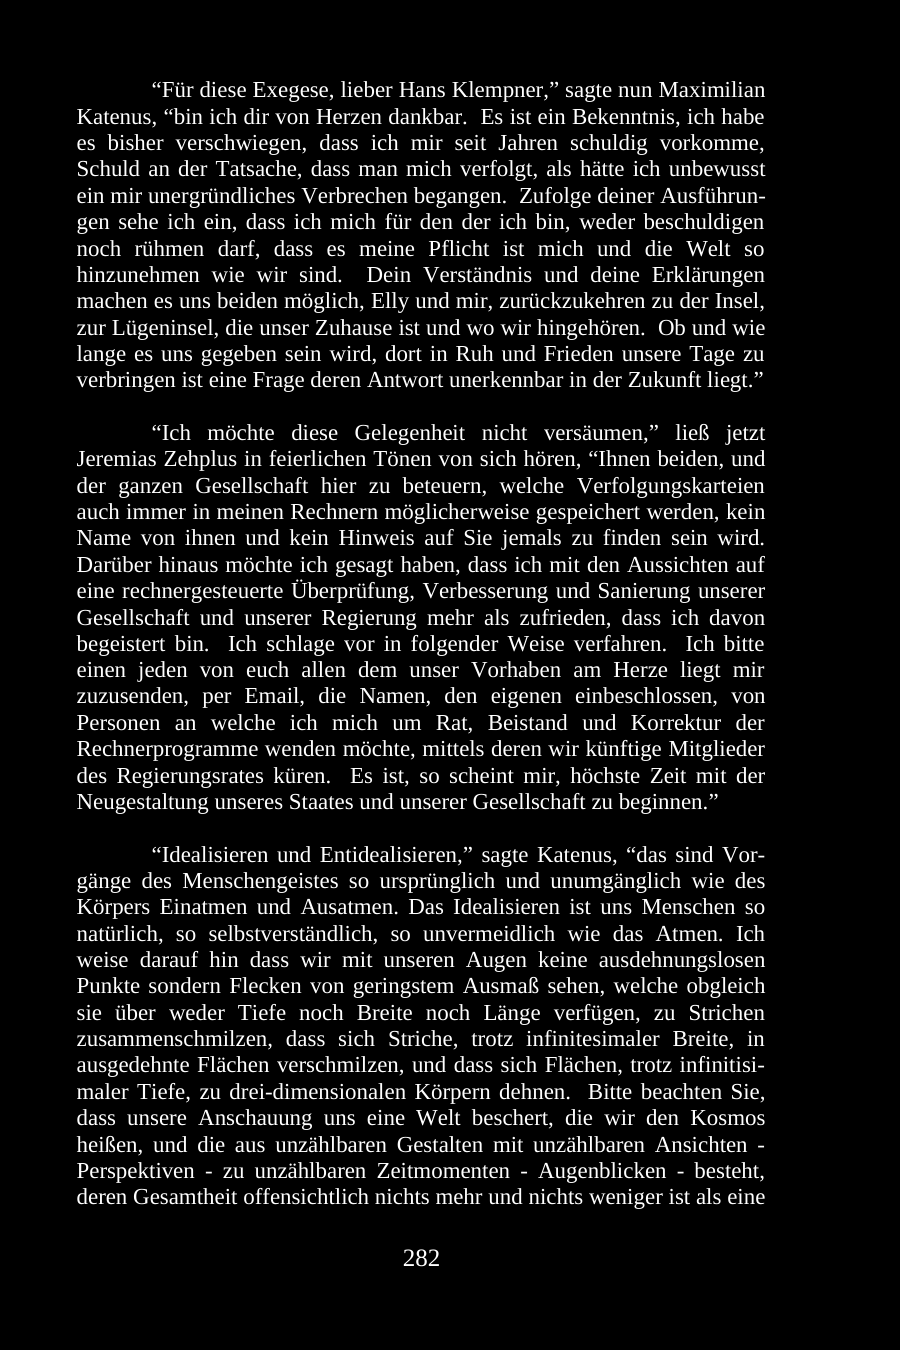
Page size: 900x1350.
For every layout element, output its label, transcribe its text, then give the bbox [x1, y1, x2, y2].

text “Für diese Exegese, lieber Hans Klempner,” sagte nun Maximilian Katenus, “bin ich dir von Herzen dankbar. Es ist ein Bekenntnis, ich habe es bisher verschwiegen, dass ich mir seit Jahren schuldig vorkomme, Schuld an der Tatsache, dass man mich verfolgt, als hätte ich unbewusst ein mir unergründliches Verbrechen begangen. Zufolge deiner Ausführun-gen sehe ich ein, dass ich mich für den der ich bin, weder beschuldigen noch rühmen darf, dass es meine Pflicht ist mich und die Welt so hinzunehmen wie wir sind. Dein Verständnis und deine Erklärungen machen es uns beiden möglich, Elly und mir, zurückzukehren zu der Insel, zur Lügeninsel, die unser Zuhause ist und wo wir hingehören. Ob und wie lange es uns gegeben sein wird, dort in Ruh und Frieden unsere Tage zu verbringen ist eine Frage deren Antwort unerkennbar in der Zukunft liegt.” [76, 76, 766, 393]
text “Ich möchte diese Gelegenheit nicht versäumen,” ließ jetzt Jeremias Zehplus in feierlichen Tönen von sich hören, “Ihnen beiden, und der ganzen Gesellschaft hier zu beteuern, welche Verfolgungskarteien auch immer in meinen Rechnern möglicherweise gespeichert werden, kein Name von ihnen und kein Hinweis auf Sie jemals zu finden sein wird. Darüber hinaus möchte ich gesagt haben, dass ich mit den Aussichten auf eine rechnergesteuerte Überprüfung, Verbesserung und Sanierung unserer Gesellschaft und unserer Regierung mehr als zufrieden, dass ich davon begeistert bin. Ich schlage vor in folgender Weise verfahren. Ich bitte einen jeden von euch allen dem unser Vorhaben am Herze liegt mir zuzusenden, per Email, die Namen, den eigenen einbeschlossen, von Personen an welche ich mich um Rat, Beistand und Korrektur der Rechnerprogramme wenden möchte, mittels deren wir künftige Mitglieder des Regierungsrates küren. Es ist, so scheint mir, höchste Zeit mit der Neugestaltung unseres Staates und unserer Gesellschaft zu beginnen.” [76, 419, 766, 814]
text “Idealisieren und Entidealisieren,” sagte Katenus, “das sind Vor-gänge des Menschengeistes so ursprünglich und unumgänglich wie des Körpers Einatmen und Ausatmen. Das Idealisieren ist uns Menschen so natürlich, so selbstverständlich, so unvermeidlich wie das Atmen. Ich weise darauf hin dass wir mit unseren Augen keine ausdehnungslosen Punkte sondern Flecken von geringstem Ausmaß sehen, welche obgleich sie über weder Tiefe noch Breite noch Länge verfügen, zu Strichen zusammenschmilzen, dass sich Striche, trotz infinitesimaler Breite, in ausgedehnte Flächen verschmilzen, und dass sich Flächen, trotz infinitisi-maler Tiefe, zu drei-dimensionalen Körpern dehnen. Bitte beachten Sie, dass unsere Anschauung uns eine Welt beschert, die wir den Kosmos heißen, und die aus unzählbaren Gestalten mit unzählbaren Ansichten - Perspektiven - zu unzählbaren Zeitmomenten - Augenblicken - besteht, deren Gesamtheit offensichtlich nichts mehr und nichts weniger ist als eine [76, 841, 766, 1210]
